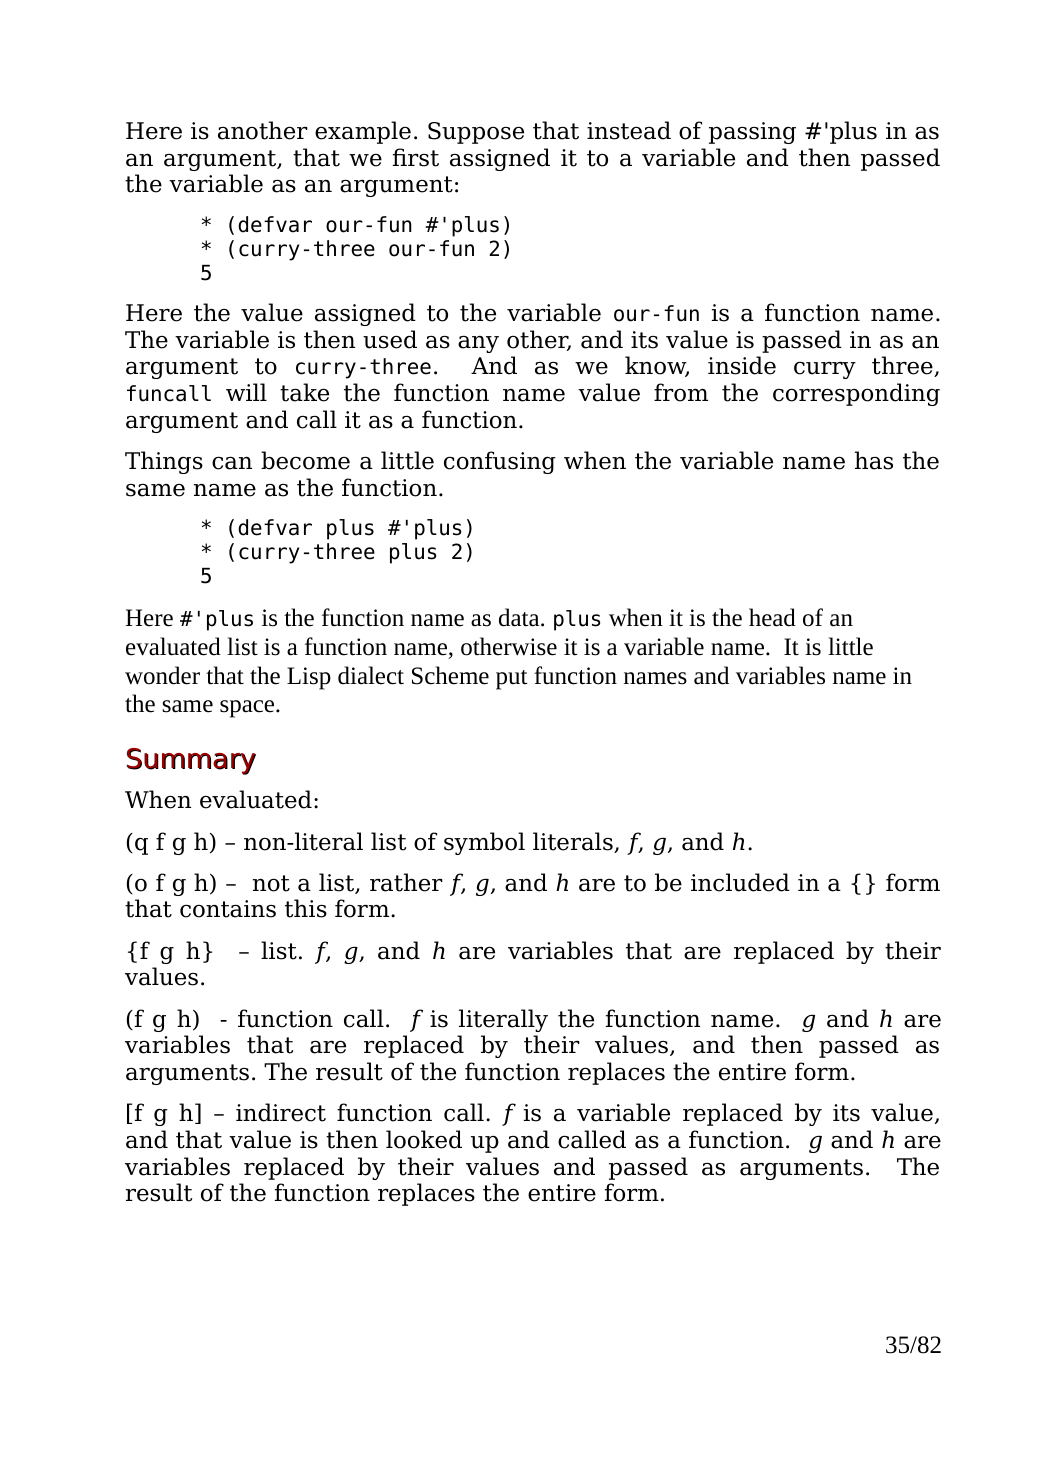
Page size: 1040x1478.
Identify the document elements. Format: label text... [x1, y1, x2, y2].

text 5 [200, 261, 942, 286]
text {f g h} – list. f, g, and h are variables that are replaced by their values. [125, 938, 942, 991]
text * (defvar our-fun #'plus) [200, 213, 942, 237]
text When evaluated: [125, 787, 942, 814]
text Things can become a little confusing when the variable name has the same name as the function. [125, 448, 942, 501]
text * (defvar plus #'plus) [200, 516, 942, 540]
text (o f g h) – not a list, rather f, g, and h are to be included in a {} form that contains this form. [125, 870, 942, 923]
text (f g h) - function call. f is literally the function name. g and h are variables that are replaced by their values, and then passed as arguments. The result of the function replaces the entire form. [125, 1006, 942, 1086]
text 5 [200, 564, 942, 589]
text (q f g h) – non-literal list of symbol literals, f, g, and h. [125, 829, 942, 855]
text * (curry-three our-fun 2) [200, 237, 942, 261]
subtitle Summary [125, 743, 942, 775]
text Here the value assigned to the variable our-fun is a function name. The variable is then used as any other, and its value is passed in as an argument to curry-three. And as we know, inside curry three, funcall will take the function name value from the corresponding argument and call it as a function. [125, 300, 942, 433]
text [f g h] – indirect function call. f is a variable replaced by its value, and that value is then looked up and called as a function. g and h are variables replaced by their values and passed as arguments. The result of the function replaces the entire form. [125, 1100, 942, 1207]
text * (curry-three plus 2) [200, 540, 942, 564]
text Here is another example. Suppose that instead of passing #'plus in as an argument, that we first assigned it to a variable and then passed the variable as an argument: [125, 118, 942, 198]
text Here #'plus is the function name as data. plus when it is the head of an evaluated list is a function name, otherwise it is a variable name. It is little wonder that the Lisp dialect Scheme put function names and variables name in the same space. [125, 603, 942, 718]
